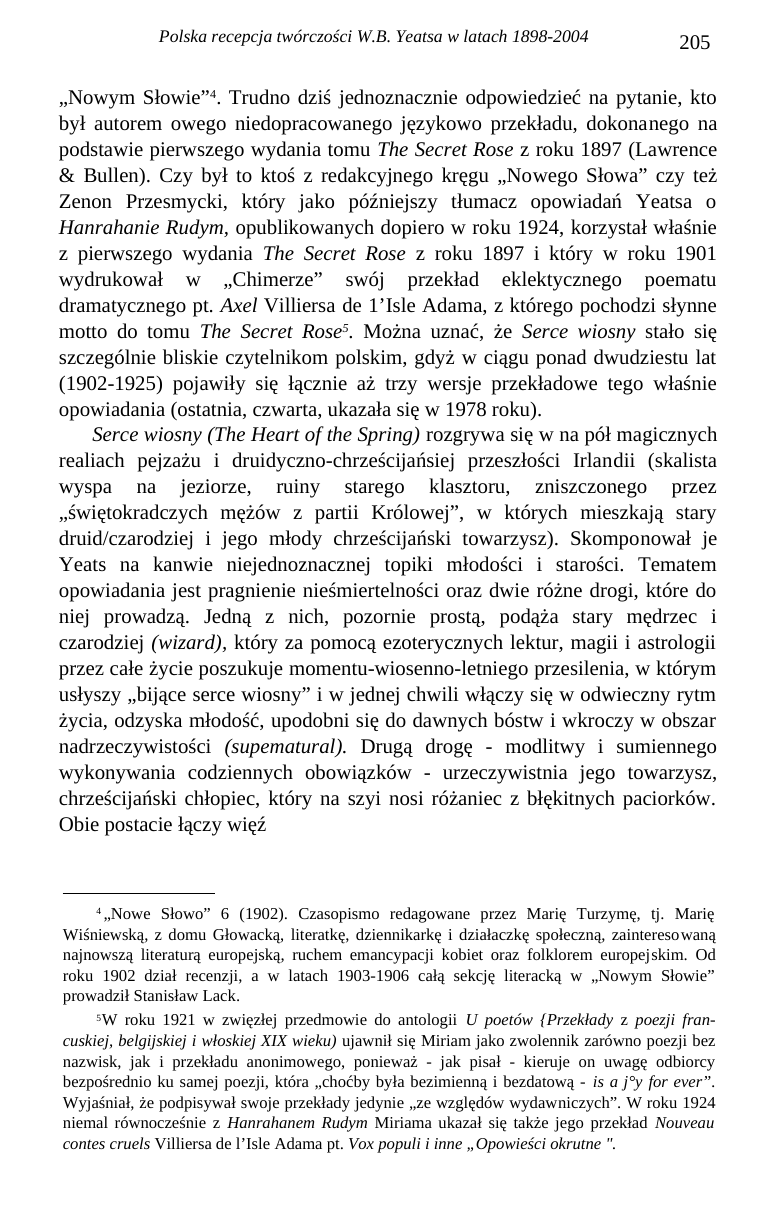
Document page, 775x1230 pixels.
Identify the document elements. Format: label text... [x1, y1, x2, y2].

text Polska recepcja twórczości W.B. Yeatsa w latach 1898-2004 [159, 26, 616, 46]
text 5 W roku 1921 w zwięzłej przedmowie do antologii U poetów {Przekłady z poezji fran­cuskiej, belgijskiej i włoskiej XIX wieku) ujawnił się Miriam jako zwolennik zarówno poezji bez nazwisk, jak i przekładu anonimowego, ponieważ - jak pisał - kieruje on uwagę odbiorcy bezpośrednio ku samej poezji, która „choćby była bezimienną i bezdatową - is a j°y for ever”. Wyjaśniał, że podpisywał swoje przekłady jedynie „ze względów wydaw­niczych”. W roku 1924 niemal równocześnie z Hanrahanem Rudym Miriama ukazał się także jego przekład Nouveau contes cruels Villiersa de l’Isle Adama pt. Vox populi i inne „Opowieści okrutne ". [63, 1010, 716, 1153]
text 205 [676, 30, 714, 54]
text 4 „Nowe Słowo” 6 (1902). Czasopismo redagowane przez Marię Turzymę, tj. Marię Wiśniewską, z domu Głowacką, literatkę, dziennikarkę i działaczkę społeczną, zaintereso­waną najnowszą literaturą europejską, ruchem emancypacji kobiet oraz folklorem europej­skim. Od roku 1902 dział recenzji, a w latach 1903-1906 całą sekcję literacką w „Nowym Słowie” prowadził Stanisław Lack. [63, 904, 716, 1005]
text „Nowym Słowie”4. Trudno dziś jednoznacznie odpowiedzieć na pytanie, kto był autorem owego niedopracowanego językowo przekładu, dokona­nego na podstawie pierwszego wydania tomu The Secret Rose z roku 1897 (Lawrence & Bullen). Czy był to ktoś z redakcyjnego kręgu „No­wego Słowa” czy też Zenon Przesmycki, który jako późniejszy tłumacz opowiadań Yeatsa o Hanrahanie Rudym, opublikowanych dopiero w ro­ku 1924, korzystał właśnie z pierwszego wydania The Secret Rose z roku 1897 i który w roku 1901 wydrukował w „Chimerze” swój przekład eklektycznego poematu dramatycznego pt. Axel Villiersa de 1’Isle Ada­ma, z którego pochodzi słynne motto do tomu The Secret Rose5. Można uznać, że Serce wiosny stało się szczególnie bliskie czytelnikom polskim, gdyż w ciągu ponad dwudziestu lat (1902-1925) pojawiły się łącznie aż trzy wersje przekładowe tego właśnie opowiadania (ostatnia, czwarta, ukazała się w 1978 roku). [59, 85, 717, 421]
text Serce wiosny (The Heart of the Spring) rozgrywa się w na pół ma­gicznych realiach pejzażu i druidyczno-chrześcijańsiej przeszłości Irlan­dii (skalista wyspa na jeziorze, ruiny starego klasztoru, zniszczonego przez „świętokradczych mężów z partii Królowej”, w których mieszkają stary druid/czarodziej i jego młody chrześcijański towarzysz). Skompo­nował je Yeats na kanwie niejednoznacznej topiki młodości i starości. Tematem opowiadania jest pragnienie nieśmiertelności oraz dwie różne drogi, które do niej prowadzą. Jedną z nich, pozornie prostą, podąża stary mędrzec i czarodziej (wizard), który za pomocą ezoterycznych lektur, magii i astrologii przez całe życie poszukuje momentu-wiosenno-letniego przesilenia, w którym usłyszy „bijące serce wiosny” i w jednej chwili włączy się w odwieczny rytm życia, odzyska młodość, upodobni się do dawnych bóstw i wkroczy w obszar nadrzeczywistości (supematural). Drugą drogę - modlitwy i sumiennego wykonywania codziennych obo­wiązków - urzeczywistnia jego towarzysz, chrześcijański chłopiec, który na szyi nosi różaniec z błękitnych paciorków. Obie postacie łączy więź [59, 422, 717, 836]
